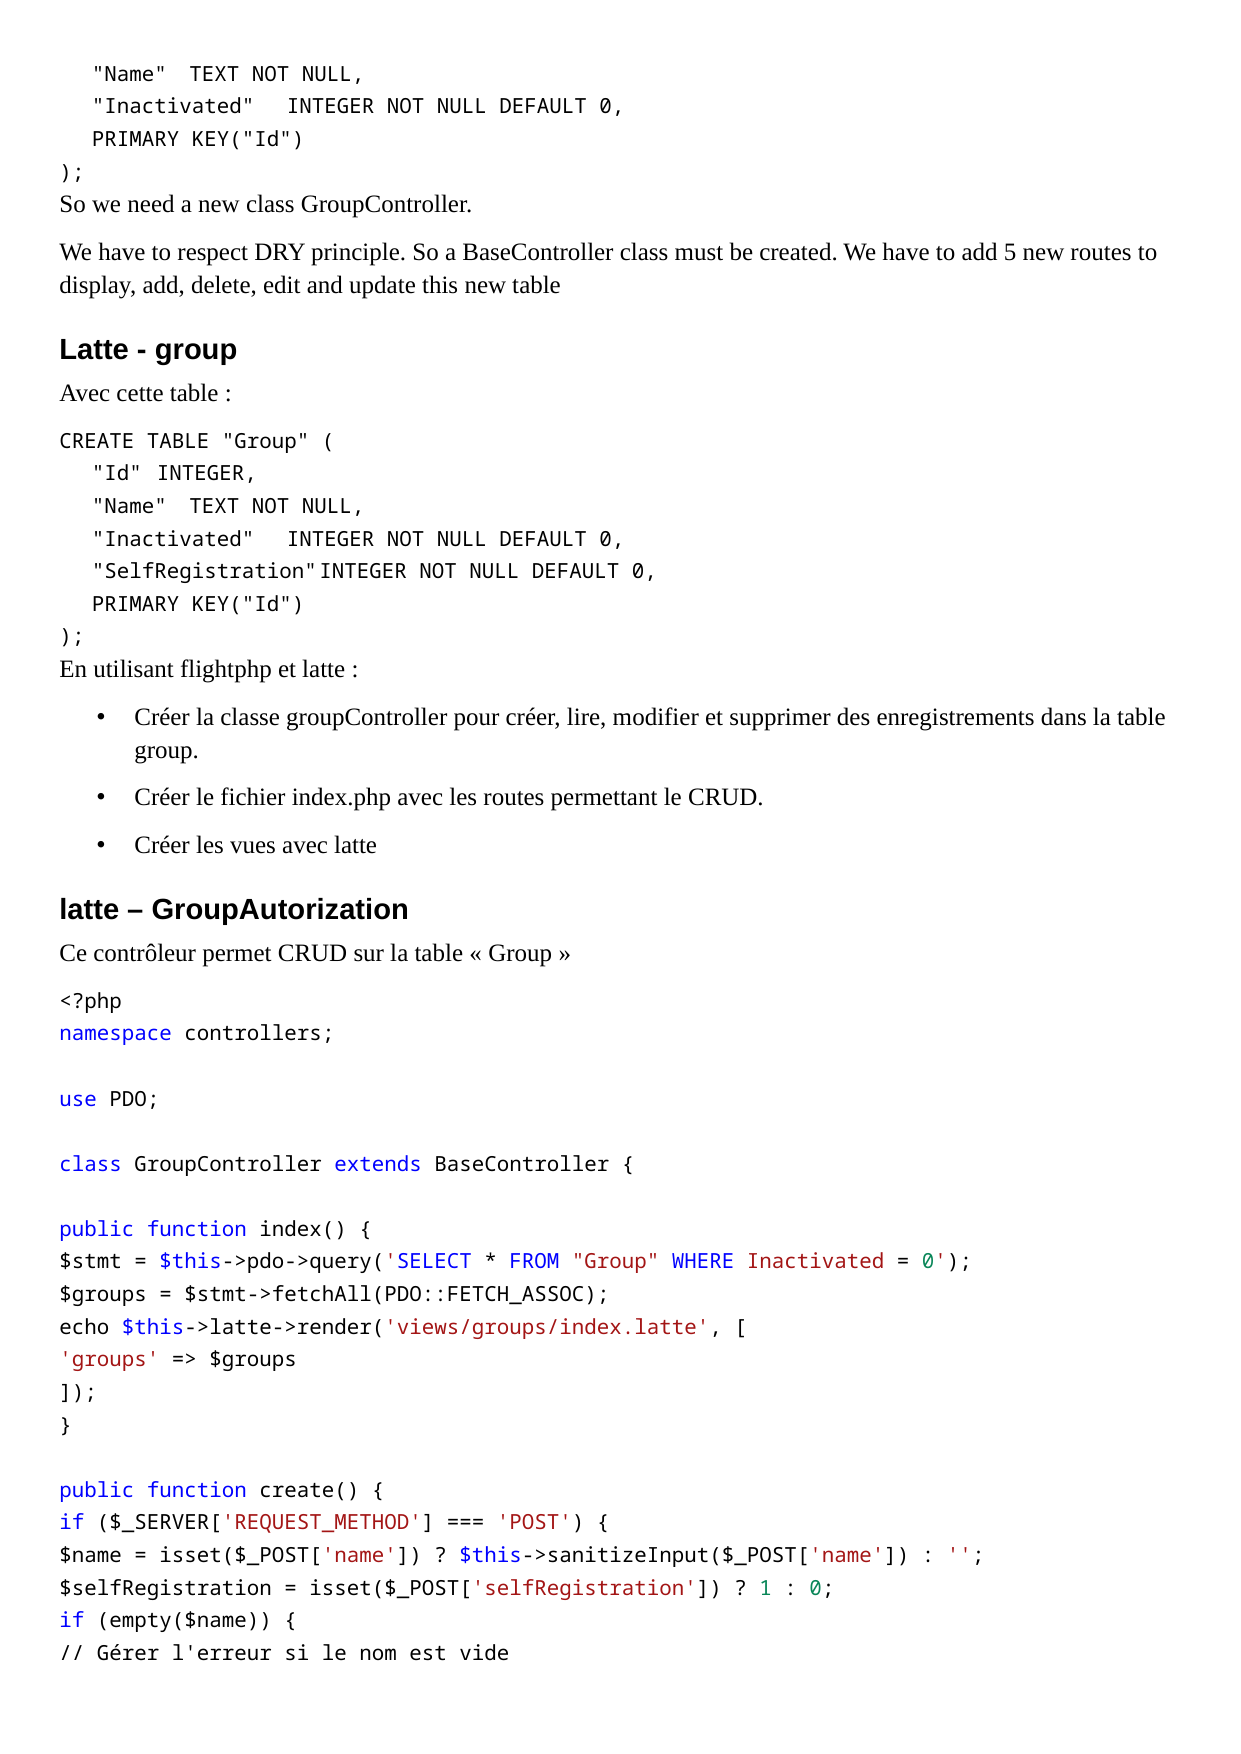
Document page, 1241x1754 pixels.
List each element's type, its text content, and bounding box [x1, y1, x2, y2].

text "Name" TEXT NOT NULL, [59, 491, 1181, 519]
text We have to respect DRY principle. So a BaseController class must be created. We have to add 5 new routes to display, add, delete, edit and update this new table [59, 237, 1181, 299]
list Créer les vues avec latte [97, 830, 1181, 859]
text <?php [59, 986, 1181, 1014]
text namespace controllers; [59, 1018, 1181, 1047]
text echo $this->latte->render('views/groups/index.latte', [ [59, 1312, 1181, 1340]
text 'groups' => $groups [59, 1344, 1181, 1373]
text } [59, 1410, 1181, 1438]
text "SelfRegistration" INTEGER NOT NULL DEFAULT 0, [59, 556, 1181, 585]
subtitle latte – GroupAutorization [59, 892, 1181, 926]
text En utilisant flightphp et latte : [59, 654, 1181, 683]
text $name = isset($_POST['name']) ? $this->sanitizeInput($_POST['name']) : ''; [59, 1540, 1181, 1568]
text "Inactivated" INTEGER NOT NULL DEFAULT 0, [59, 92, 1181, 120]
text public function index() { [59, 1214, 1181, 1242]
text So we need a new class GroupController. [59, 189, 1181, 218]
text public function create() { [59, 1475, 1181, 1503]
text ); [59, 157, 1181, 185]
list Créer la classe groupController pour créer, lire, modifier et supprimer des enregistrements dans la table group. [97, 702, 1181, 763]
text use PDO; [59, 1084, 1181, 1112]
text "Name" TEXT NOT NULL, [59, 59, 1181, 87]
text ]); [59, 1377, 1181, 1406]
text Avec cette table : [59, 378, 1181, 407]
text $stmt = $this->pdo->query('SELECT * FROM "Group" WHERE Inactivated = 0'); [59, 1247, 1181, 1275]
text CREATE TABLE "Group" ( [59, 426, 1181, 454]
text class GroupController extends BaseController { [59, 1149, 1181, 1177]
text if ($_SERVER['REQUEST_METHOD'] === 'POST') { [59, 1507, 1181, 1536]
text ); [59, 622, 1181, 650]
text $groups = $stmt->fetchAll(PDO::FETCH_ASSOC); [59, 1279, 1181, 1308]
text if (empty($name)) { [59, 1605, 1181, 1634]
text PRIMARY KEY("Id") [59, 589, 1181, 617]
text $selfRegistration = isset($_POST['selfRegistration']) ? 1 : 0; [59, 1573, 1181, 1601]
text Ce contrôleur permet CRUD sur la table « Group » [59, 938, 1181, 967]
subtitle Latte - group [59, 332, 1181, 366]
list Créer le fichier index.php avec les routes permettant le CRUD. [97, 782, 1181, 811]
text "Id" INTEGER, [59, 458, 1181, 487]
text // Gérer l'erreur si le nom est vide [59, 1638, 1181, 1666]
text "Inactivated" INTEGER NOT NULL DEFAULT 0, [59, 524, 1181, 552]
text PRIMARY KEY("Id") [59, 124, 1181, 153]
